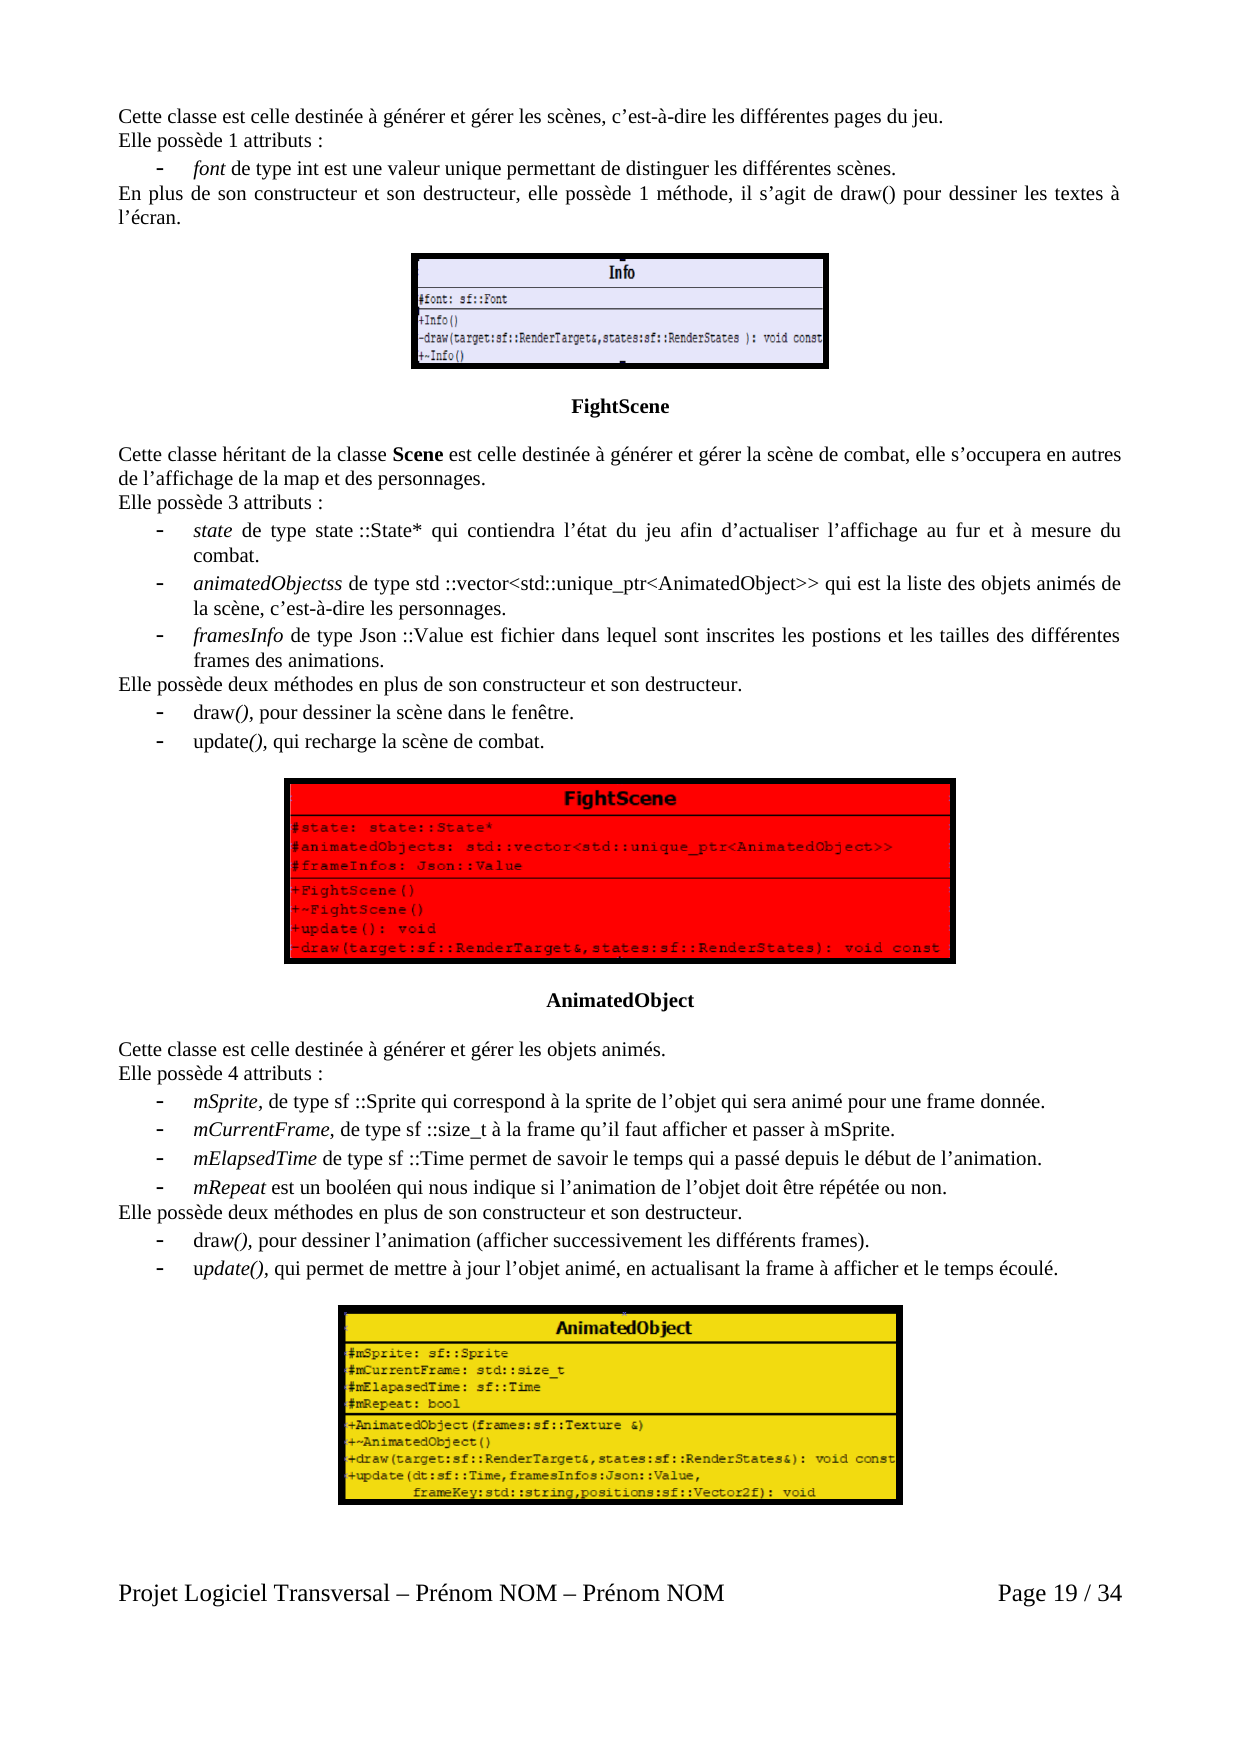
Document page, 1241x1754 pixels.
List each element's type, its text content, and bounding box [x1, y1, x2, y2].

list animatedObjectss de type std ::vector<std::unique_ptr<AnimatedObject>> qui est la liste des objets animés de la scène, c’est-à-dire les personnages. [156, 567, 1122, 619]
text Elle possède deux méthodes en plus de son constructeur et son destructeur. [118, 1200, 1122, 1224]
list update(), qui permet de mettre à jour l’objet animé, en actualisant la frame à afficher et le temps écoulé. [156, 1252, 1122, 1281]
text AnimatedObject [118, 988, 1122, 1012]
text Cette classe est celle destinée à générer et gérer les objets animés. [118, 1037, 1122, 1061]
text FightScene [118, 393, 1122, 418]
list draw(), pour dessiner l’animation (afficher successivement les différents frames). [156, 1224, 1122, 1252]
list mElapsedTime de type sf ::Time permet de savoir le temps qui a passé depuis le début de l’animation. [156, 1142, 1122, 1171]
list font de type int est une valeur unique permettant de distinguer les différentes scènes. [156, 152, 1122, 181]
list framesInfo de type Json ::Value est fichier dans lequel sont inscrites les postions et les tailles des différentes frames des animations. [156, 619, 1122, 672]
list mRepeat est un booléen qui nous indique si l’animation de l’objet doit être répétée ou non. [156, 1171, 1122, 1200]
list mCurrentFrame, de type sf ::size_t à la frame qu’il faut afficher et passer à mSprite. [156, 1113, 1122, 1142]
list draw(), pour dessiner la scène dans le fenêtre. [156, 696, 1122, 725]
text Elle possède 4 attributs : [118, 1061, 1122, 1085]
list state de type state ::State* qui contiendra l’état du jeu afin d’actualiser l’affichage au fur et à mesure du combat. [156, 514, 1122, 567]
text Cette classe est celle destinée à générer et gérer les scènes, c’est-à-dire les différentes pages du jeu. [118, 104, 1122, 128]
text Cette classe héritant de la classe Scene est celle destinée à générer et gérer la scène de combat, elle s’occupera en autres de l’affichage de la map et des personnages. [118, 442, 1122, 490]
text Elle possède 3 attributs : [118, 490, 1122, 514]
list update(), qui recharge la scène de combat. [156, 725, 1122, 754]
text Elle possède 1 attributs : [118, 128, 1122, 152]
text Elle possède deux méthodes en plus de son constructeur et son destructeur. [118, 672, 1122, 696]
text En plus de son constructeur et son destructeur, elle possède 1 méthode, il s’agit de draw() pour dessiner les textes à l’écran. [118, 181, 1122, 229]
list mSprite, de type sf ::Sprite qui correspond à la sprite de l’objet qui sera animé pour une frame donnée. [156, 1085, 1122, 1113]
